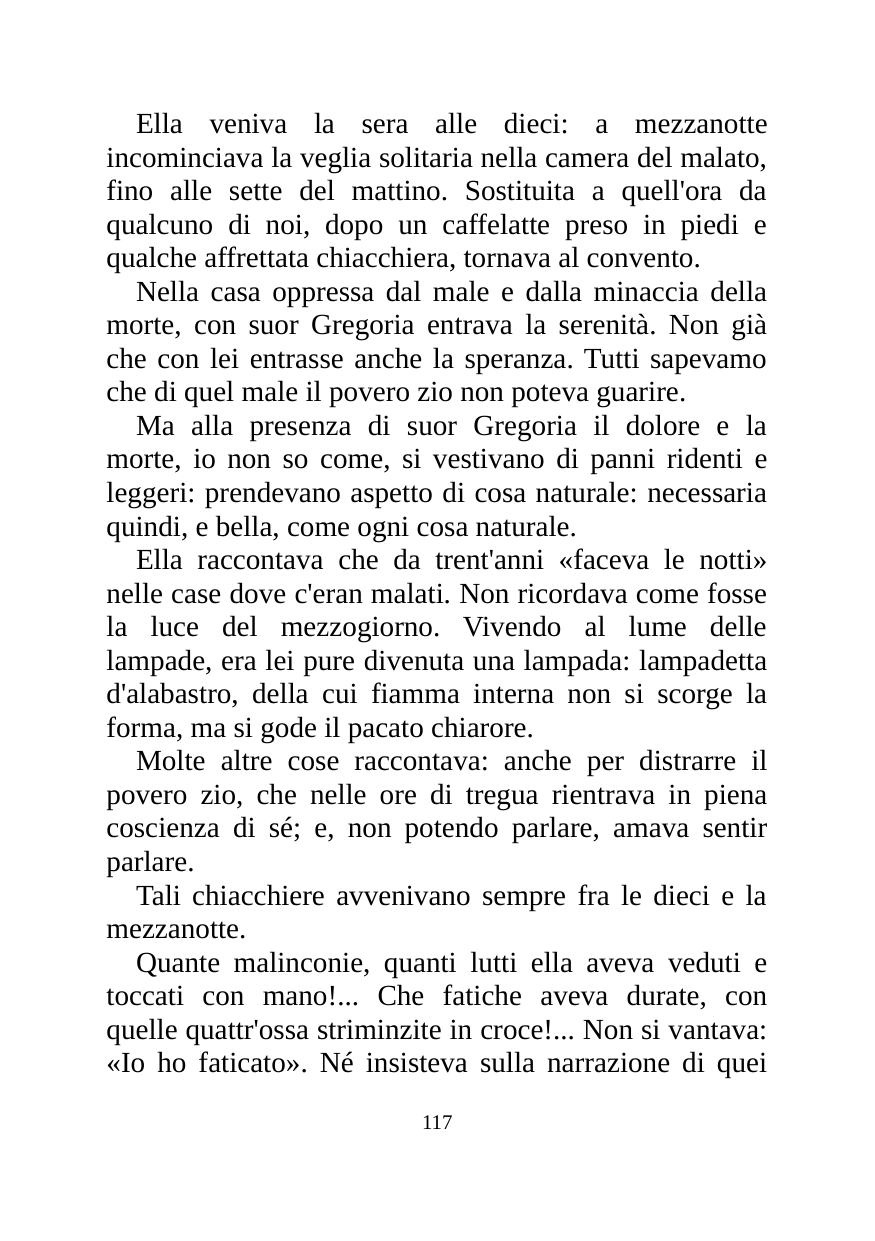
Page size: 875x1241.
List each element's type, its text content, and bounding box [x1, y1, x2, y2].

text Nella casa oppressa dal male e dalla minaccia della morte, con suor Gregoria entrava la serenità. Non già che con lei entrasse anche la speranza. Tutti sapevamo che di quel male il povero zio non poteva guarire. [106, 274, 768, 408]
text Ella raccontava che da trent'anni «faceva le notti» nelle case dove c'eran malati. Non ricordava come fosse la luce del mezzogiorno. Vivendo al lume delle lampade, era lei pure divenuta una lampada: lampadetta d'alabastro, della cui fiamma interna non si scorge la forma, ma si gode il pacato chiarore. [106, 542, 768, 743]
text Tali chiacchiere avvenivano sempre fra le dieci e la mezzanotte. [106, 878, 768, 945]
text Ma alla presenza di suor Gregoria il dolore e la morte, io non so come, si vestivano di panni ridenti e leggeri: prendevano aspetto di cosa naturale: necessaria quindi, e bella, come ogni cosa naturale. [106, 408, 768, 542]
text Ella veniva la sera alle dieci: a mezzanotte incominciava la veglia solitaria nella camera del malato, fino alle sette del mattino. Sostituita a quell'ora da qualcuno di noi, dopo un caffelatte preso in piedi e qualche affrettata chiacchiera, tornava al convento. [106, 106, 768, 274]
text Quante malinconie, quanti lutti ella aveva veduti e toccati con mano!... Che fatiche aveva durate, con quelle quattr'ossa striminzite in croce!... Non si vantava: «Io ho faticato». Né insisteva sulla narrazione di quei [106, 945, 768, 1079]
text Molte altre cose raccontava: anche per distrarre il povero zio, che nelle ore di tregua rientrava in piena coscienza di sé; e, non potendo parlare, amava sentir parlare. [106, 743, 768, 878]
